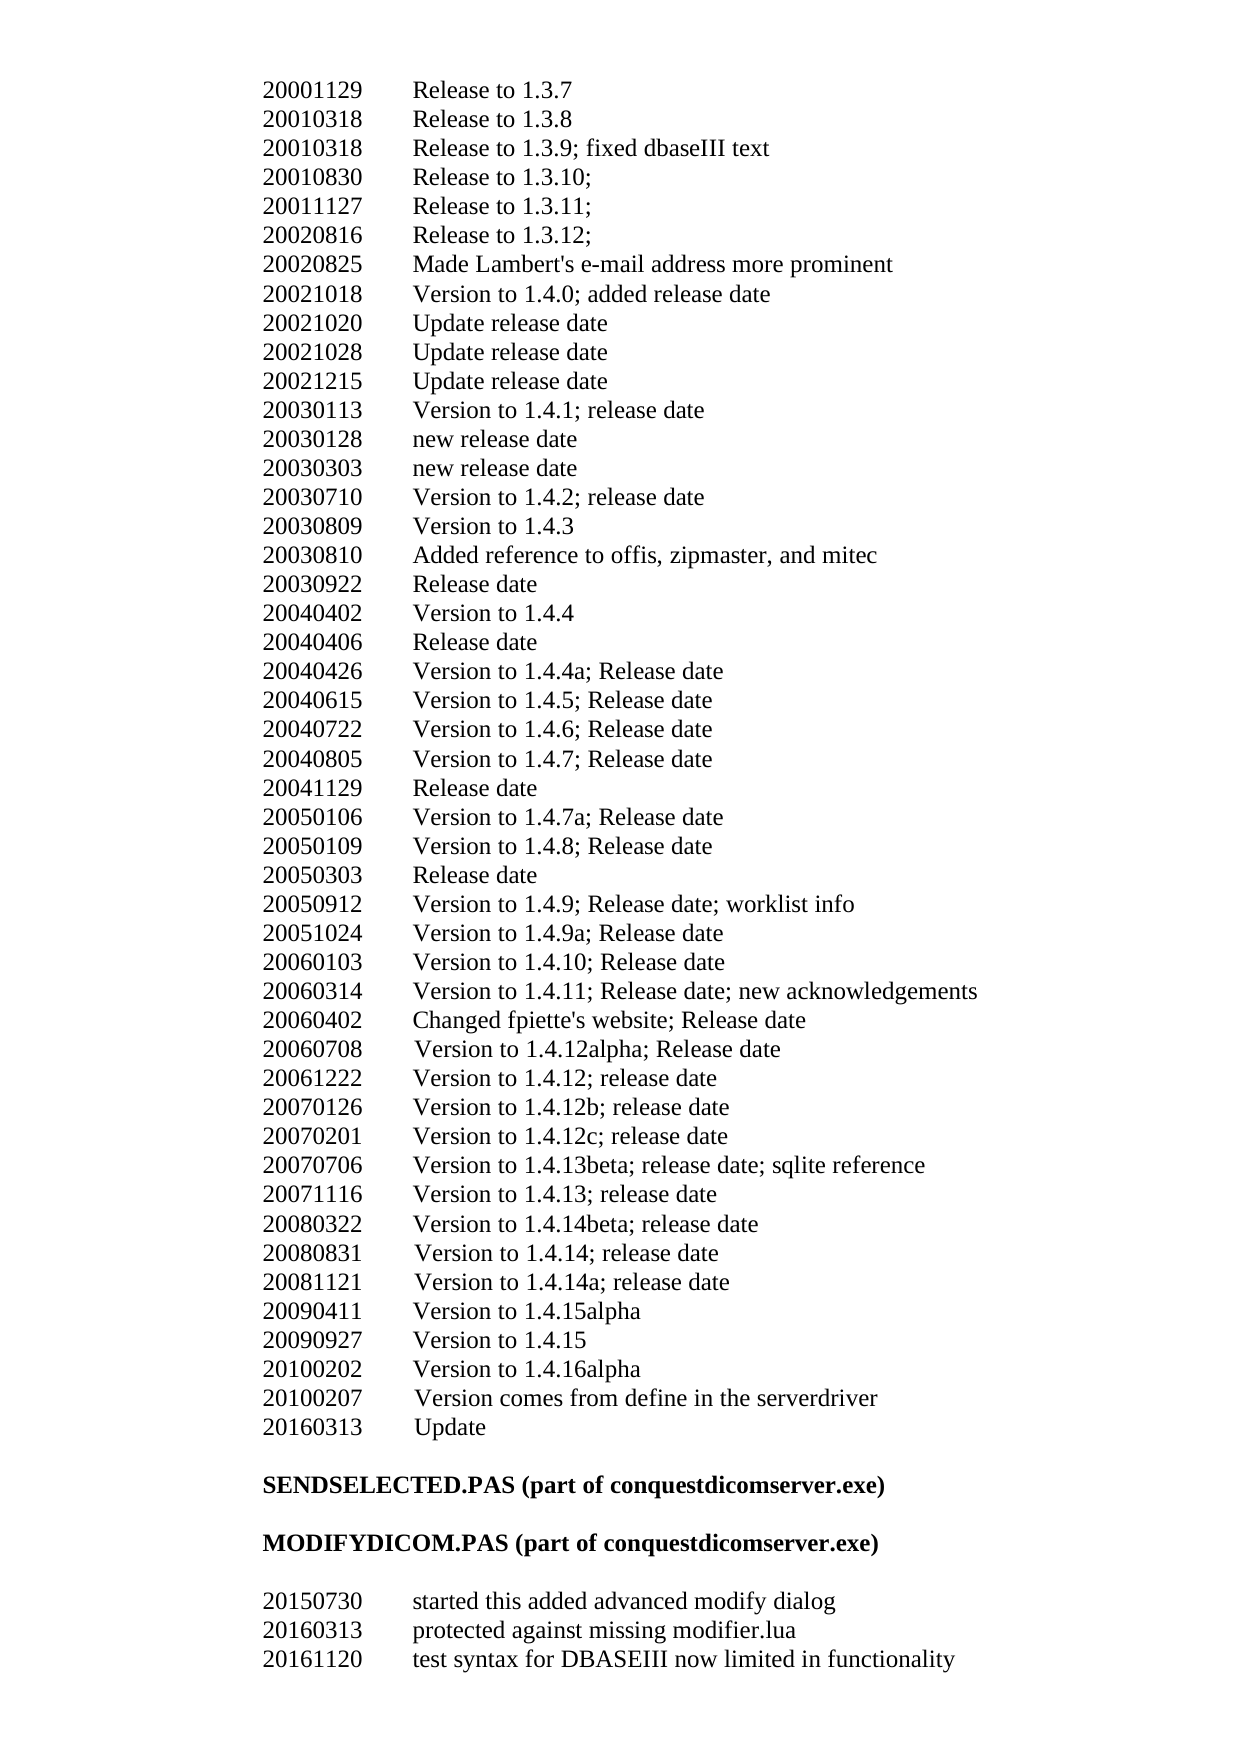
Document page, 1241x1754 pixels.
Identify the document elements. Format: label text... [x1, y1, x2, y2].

text 20050303 Release date [187, 860, 1053, 889]
text 20021018 Version to 1.4.0; added release date [187, 278, 1053, 307]
text 20040722 Version to 1.4.6; Release date [187, 714, 1053, 743]
text 20160313 Update [262, 1412, 1053, 1441]
text 20160313 protected against missing modifier.lua [187, 1615, 1053, 1644]
text 20010318 Release to 1.3.8 [187, 104, 1053, 133]
text 20090927 Version to 1.4.15 [262, 1325, 1053, 1354]
text 20100202 Version to 1.4.16alpha [262, 1354, 1053, 1383]
text 20030922 Release date [187, 569, 1053, 598]
text 20040615 Version to 1.4.5; Release date [187, 685, 1053, 714]
text 20040402 Version to 1.4.4 [187, 598, 1053, 627]
text 20040805 Version to 1.4.7; Release date [187, 743, 1053, 772]
text 20081121 Version to 1.4.14a; release date [187, 1267, 1053, 1296]
text 20080322 Version to 1.4.14beta; release date [187, 1208, 1053, 1237]
text 20030303 new release date [187, 453, 1053, 482]
text 20161120 test syntax for DBASEIII now limited in functionality [187, 1644, 1053, 1673]
text 20070706 Version to 1.4.13beta; release date; sqlite reference [187, 1150, 1053, 1179]
text 20021028 Update release date [187, 337, 1053, 366]
text 20040406 Release date [187, 627, 1053, 656]
text 20070201 Version to 1.4.12c; release date [187, 1121, 1053, 1150]
text 20060708 Version to 1.4.12alpha; Release date [187, 1034, 1053, 1063]
text 20071116 Version to 1.4.13; release date [187, 1179, 1053, 1208]
text 20060402 Changed fpiette's website; Release date [187, 1005, 1053, 1034]
text 20030710 Version to 1.4.2; release date [187, 482, 1053, 511]
text 20060314 Version to 1.4.11; Release date; new acknowledgements [187, 976, 1053, 1005]
text 20040426 Version to 1.4.4a; Release date [187, 656, 1053, 685]
text SENDSELECTED.PAS (part of conquestdicomserver.exe) [187, 1470, 1053, 1499]
text 20080831 Version to 1.4.14; release date [187, 1237, 1053, 1267]
text 20021020 Update release date [187, 307, 1053, 337]
text 20001129 Release to 1.3.7 [187, 75, 1053, 104]
text 20011127 Release to 1.3.11; [187, 191, 1053, 220]
text 20030810 Added reference to offis, zipmaster, and mitec [187, 540, 1053, 569]
text 20020816 Release to 1.3.12; [187, 220, 1053, 249]
text 20050912 Version to 1.4.9; Release date; worklist info [187, 889, 1053, 918]
text 20021215 Update release date [187, 366, 1053, 395]
text 20060103 Version to 1.4.10; Release date [187, 947, 1053, 976]
text 20061222 Version to 1.4.12; release date [187, 1063, 1053, 1092]
text 20030809 Version to 1.4.3 [187, 511, 1053, 540]
text 20070126 Version to 1.4.12b; release date [187, 1092, 1053, 1121]
text 20090411 Version to 1.4.15alpha [187, 1296, 1053, 1325]
text 20030128 new release date [187, 424, 1053, 453]
text 20150730 started this added advanced modify dialog [187, 1586, 1053, 1615]
text 20050109 Version to 1.4.8; Release date [187, 831, 1053, 860]
text 20050106 Version to 1.4.7a; Release date [187, 802, 1053, 831]
text 20041129 Release date [187, 772, 1053, 802]
text MODIFYDICOM.PAS (part of conquestdicomserver.exe) [187, 1528, 1053, 1557]
text 20100207 Version comes from define in the serverdriver [262, 1383, 1053, 1412]
text 20010830 Release to 1.3.10; [187, 162, 1053, 191]
text 20030113 Version to 1.4.1; release date [187, 395, 1053, 424]
text 20051024 Version to 1.4.9a; Release date [187, 918, 1053, 947]
text 20010318 Release to 1.3.9; fixed dbaseIII text [187, 133, 1053, 162]
text 20020825 Made Lambert's e-mail address more prominent [187, 249, 1053, 278]
